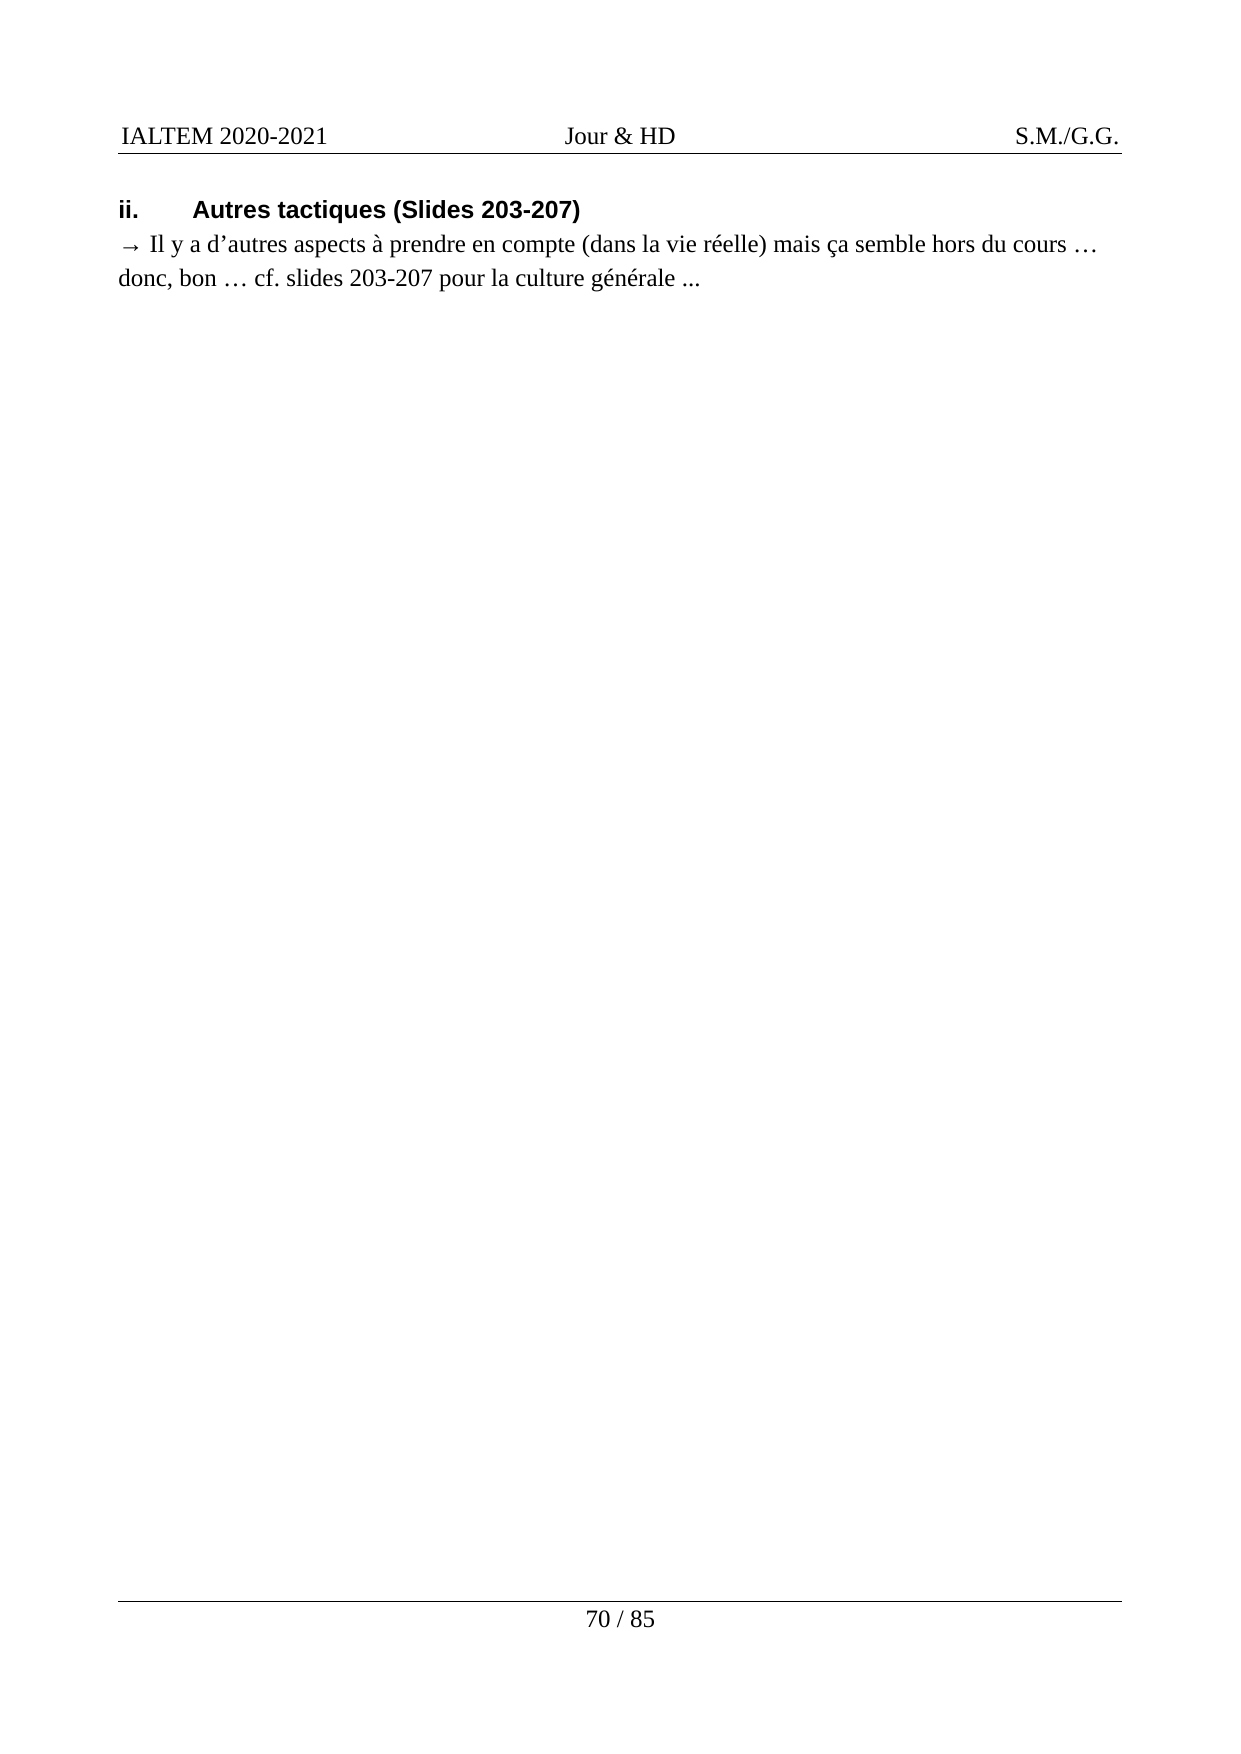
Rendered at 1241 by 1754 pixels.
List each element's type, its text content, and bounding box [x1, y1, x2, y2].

subtitle Autres tactiques (Slides 203-207) [118, 195, 1122, 223]
text → Il y a d’autres aspects à prendre en compte (dans la vie réelle) mais ça semble hors du cours … donc, bon … cf. slides 203-207 pour la culture générale ... [118, 229, 1122, 291]
